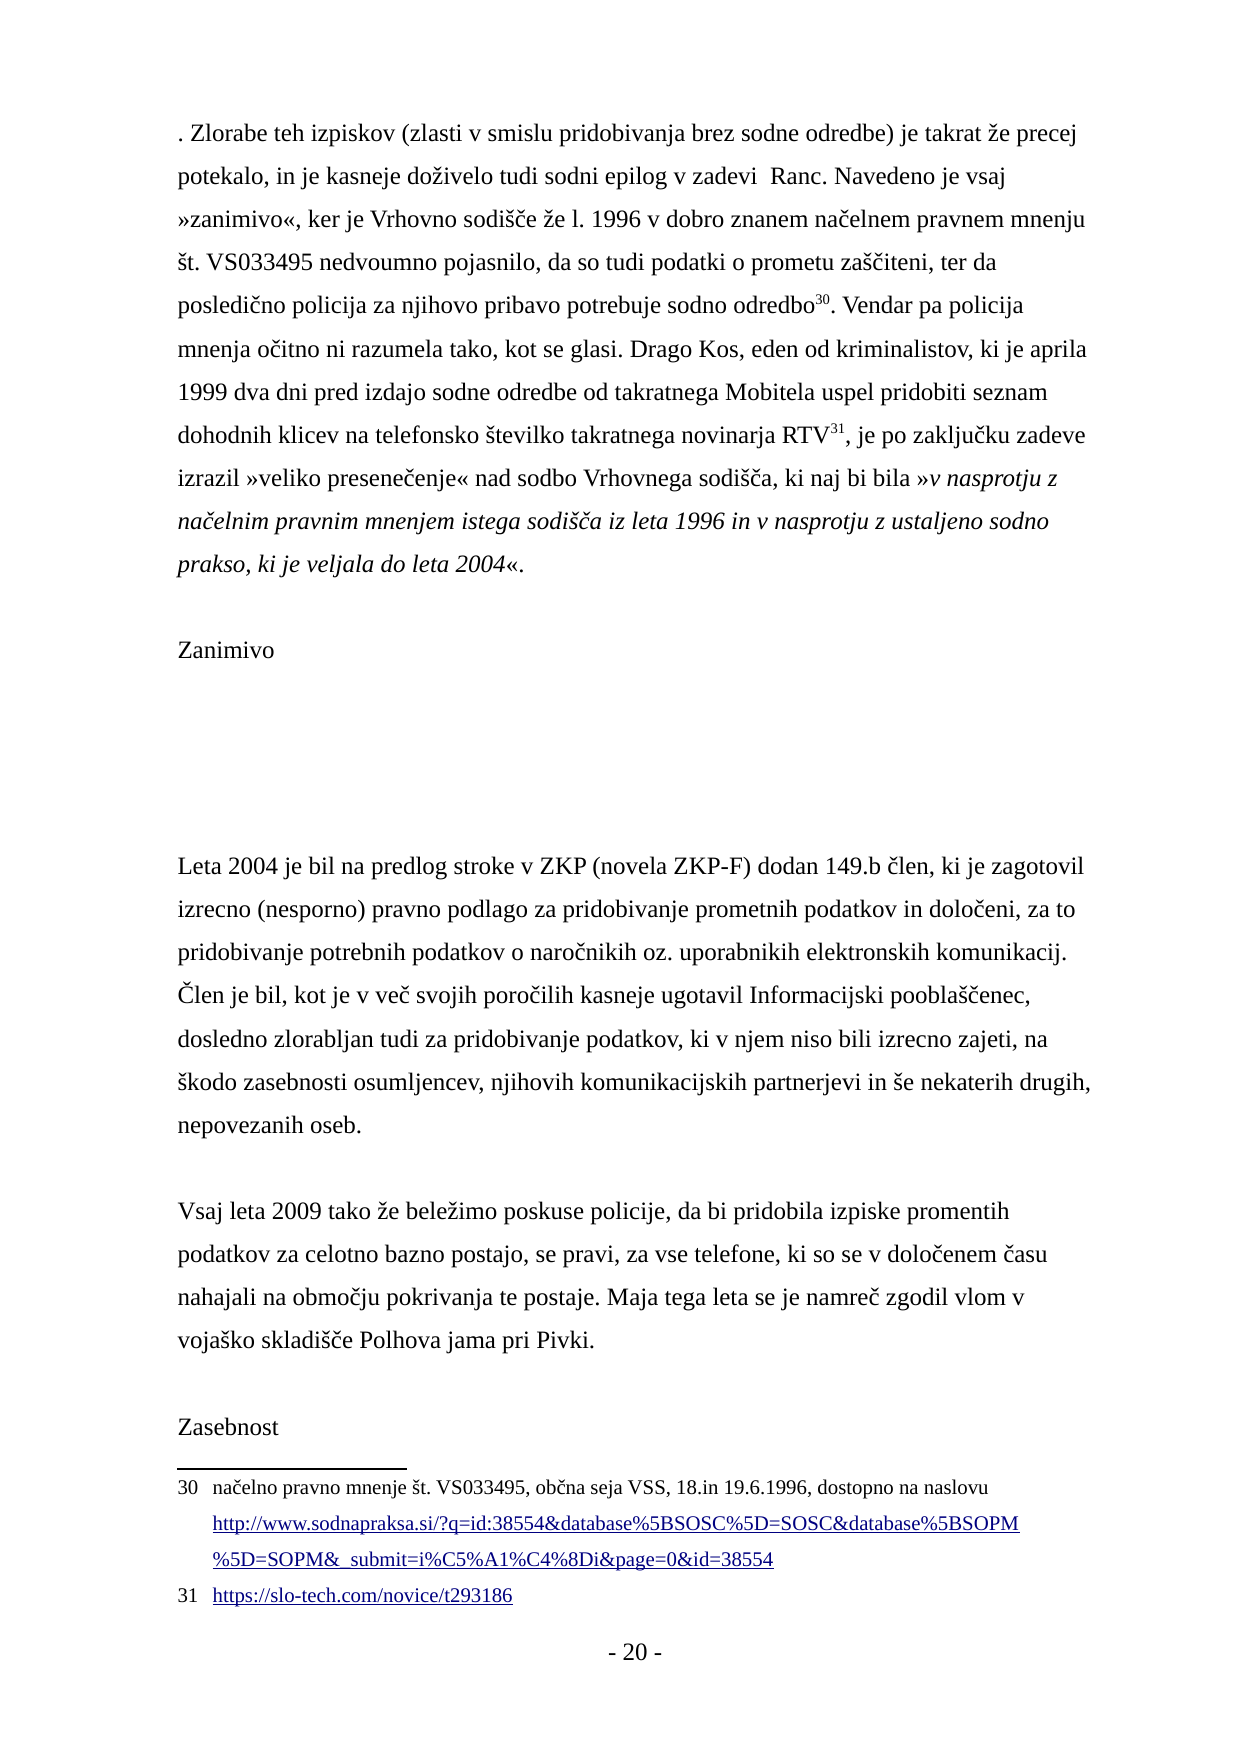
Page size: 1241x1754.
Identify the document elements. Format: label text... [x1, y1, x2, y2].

text Zanimivo [177, 636, 1093, 664]
text Leta 2004 je bil na predlog stroke v ZKP (novela ZKP-F) dodan 149.b člen, ki je zagotovil izrecno (nesporno) pravno podlago za pridobivanje prometnih podatkov in določeni, za to pridobivanje potrebnih podatkov o naročnikih oz. uporabnikih elektronskih komunikacij. Člen je bil, kot je v več svojih poročilih kasneje ugotavil Informacijski pooblaščenec, dosledno zlorabljan tudi za pridobivanje podatkov, ki v njem niso bili izrecno zajeti, na škodo zasebnosti osumljencev, njihovih komunikacijskih partnerjevi in še nekaterih drugih, nepovezanih oseb. [177, 851, 1093, 1139]
text načelno pravno mnenje št. VS033495, občna seja VSS, 18.in 19.6.1996, dostopno na naslovu http://www.sodnapraksa.si/?q=id:38554&database%5BSOSC%5D=SOSC&database%5BSOPM%5D=SOPM&_submit=i%C5%A1%C4%8Di&page=0&id=38554 [177, 1475, 1093, 1571]
text Zasebnost [177, 1412, 1093, 1441]
text https://slo-tech.com/novice/t293186 [177, 1583, 1093, 1607]
text Vsaj leta 2009 tako že beležimo poskuse policije, da bi pridobila izpiske promentih podatkov za celotno bazno postajo, se pravi, za vse telefone, ki so se v določenem času nahajali na območju pokrivanja te postaje. Maja tega leta se je namreč zgodil vlom v vojaško skladišče Polhova jama pri Pivki. [177, 1196, 1093, 1354]
text . Zlorabe teh izpiskov (zlasti v smislu pridobivanja brez sodne odredbe) je takrat že precej potekalo, in je kasneje doživelo tudi sodni epilog v zadevi Ranc. Navedeno je vsaj »zanimivo«, ker je Vrhovno sodišče že l. 1996 v dobro znanem načelnem pravnem mnenju št. VS033495 nedvoumno pojasnilo, da so tudi podatki o prometu zaščiteni, ter da posledično policija za njihovo pribavo potrebuje sodno odredbo. Vendar pa policija mnenja očitno ni razumela tako, kot se glasi. Drago Kos, eden od kriminalistov, ki je aprila 1999 dva dni pred izdajo sodne odredbe od takratnega Mobitela uspel pridobiti seznam dohodnih klicev na telefonsko številko takratnega novinarja RTV, je po zaključku zadeve izrazil »veliko presenečenje« nad sodbo Vrhovnega sodišča, ki naj bi bila »v nasprotju z načelnim pravnim mnenjem istega sodišča iz leta 1996 in v nasprotju z ustaljeno sodno prakso, ki je veljala do leta 2004«. [177, 118, 1093, 578]
